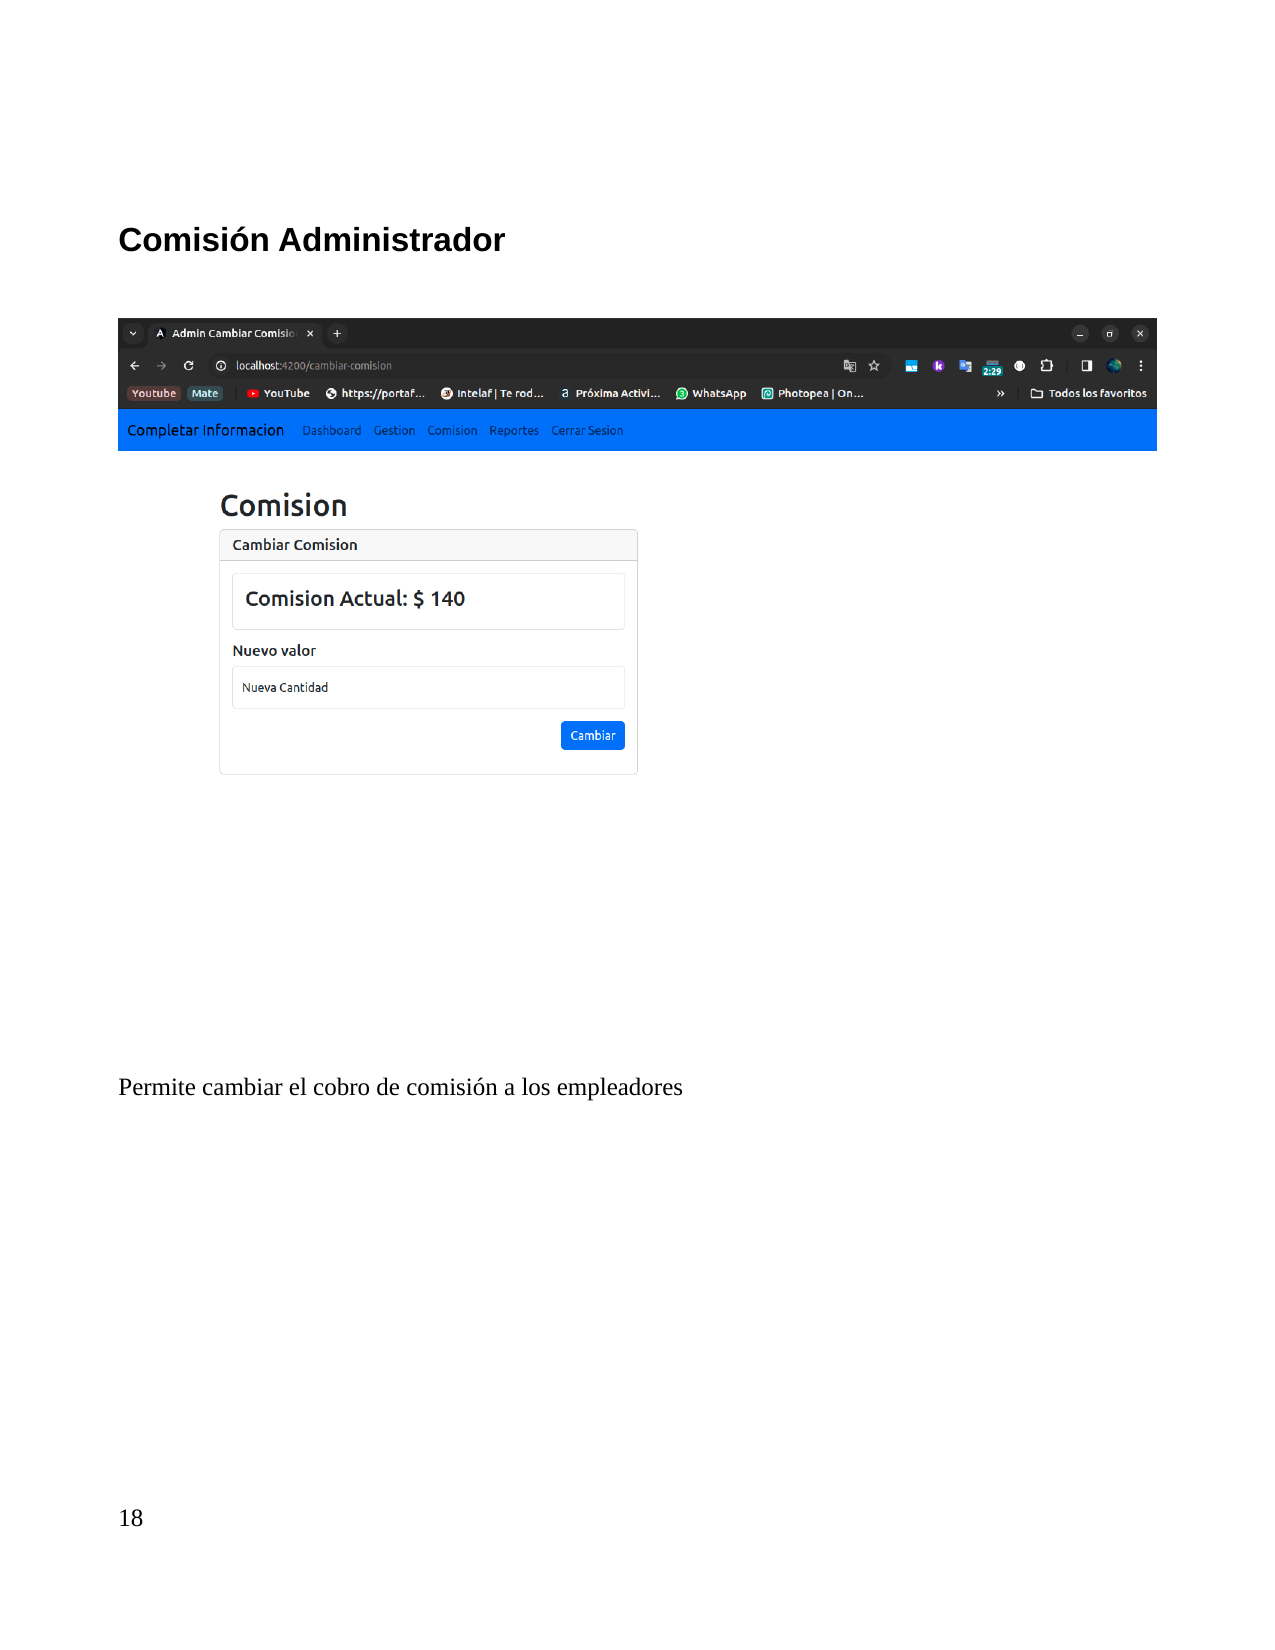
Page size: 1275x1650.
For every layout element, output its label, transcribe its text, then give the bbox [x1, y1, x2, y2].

picture [118, 318, 1157, 973]
text Permite cambiar el cobro de comisión a los empleadores [118, 1072, 1157, 1101]
subtitle Comisión Administrador [118, 219, 1157, 258]
